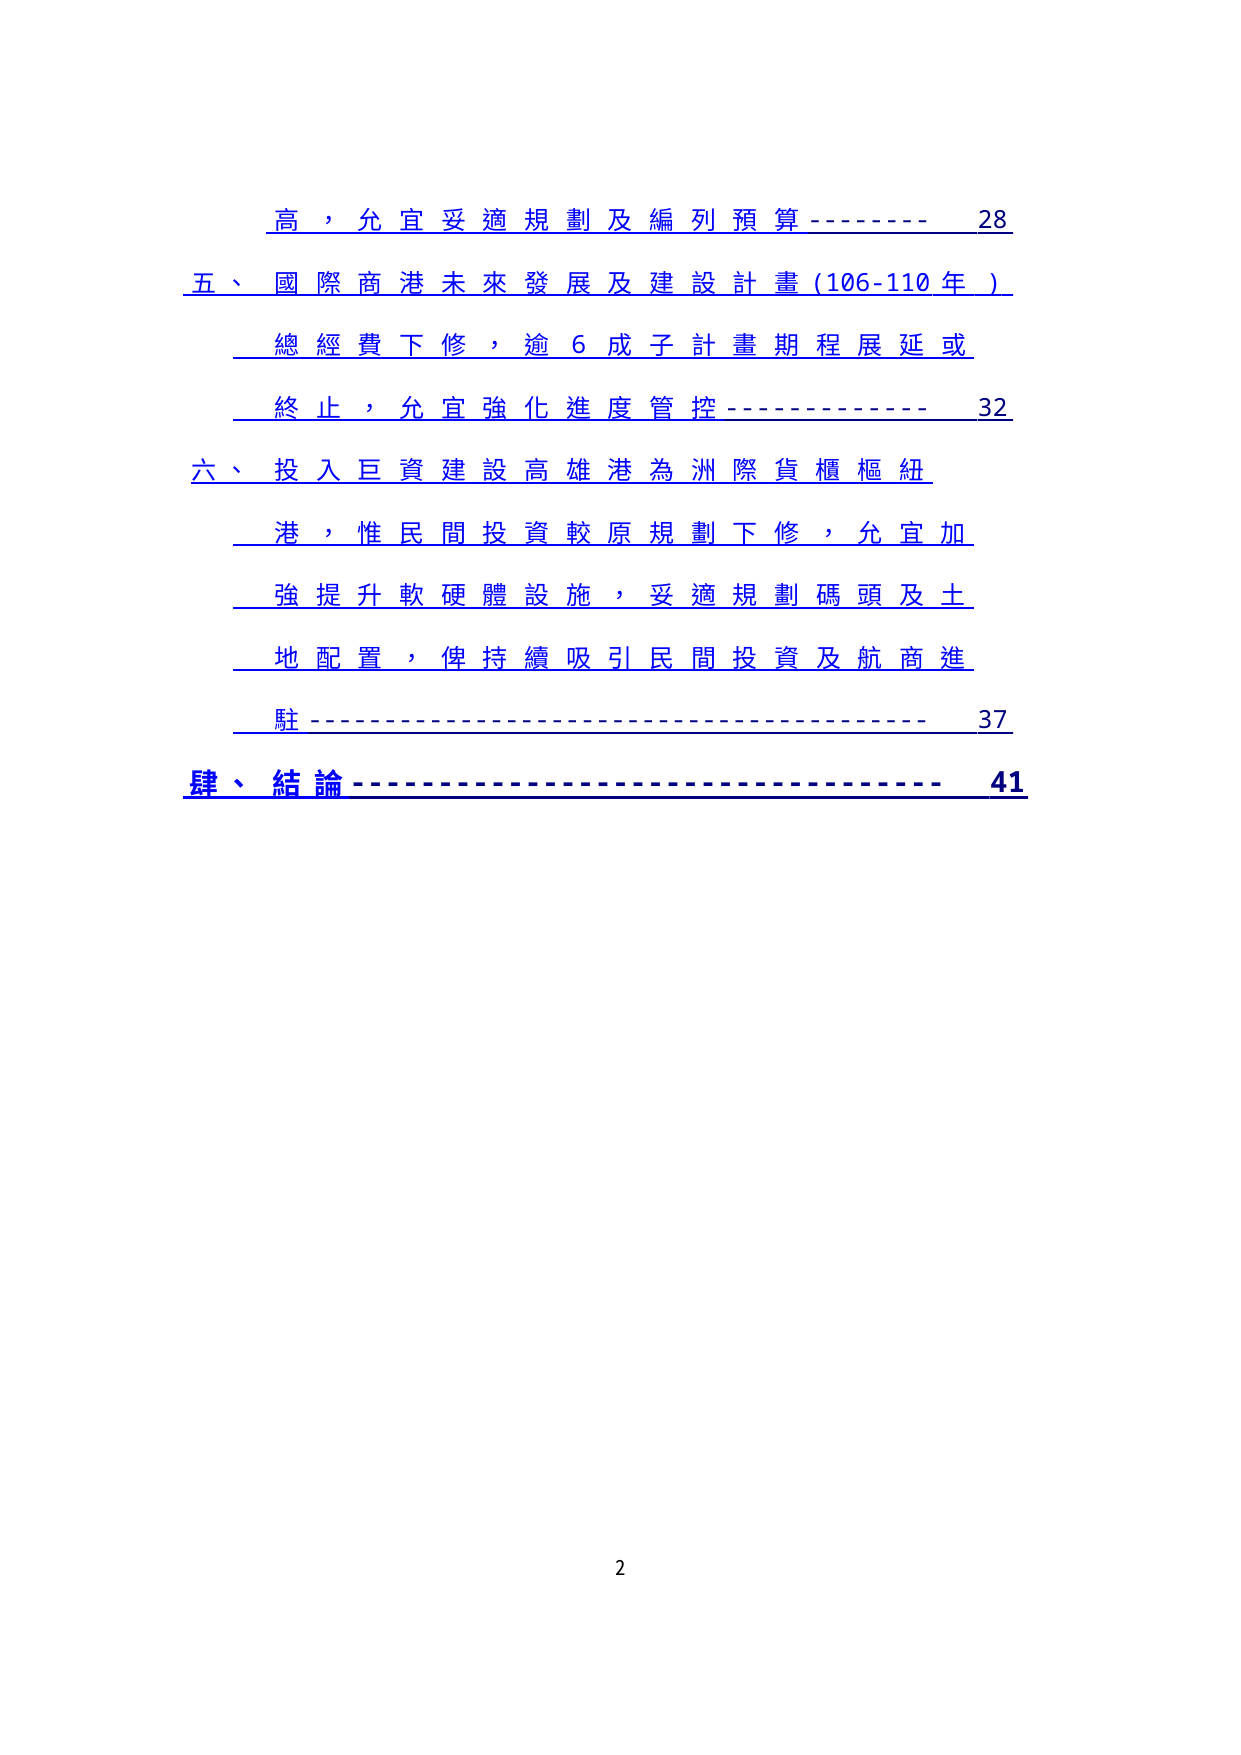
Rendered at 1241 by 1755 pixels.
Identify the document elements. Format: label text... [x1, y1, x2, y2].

text 高，允宜妥適規劃及編列預算 28 [183, 177, 1013, 240]
text 總經費下修，逾6成子計畫期程展延或終止，允宜強化進度管控 32 [183, 296, 1013, 427]
text 五、國際商港未來發展及建設計畫(106-110年) [183, 240, 1013, 294]
text 六、投入巨資建設高雄港為洲際貨櫃樞紐港，惟民間投資較原規劃下修，允宜加強提升軟硬體設施，妥適規劃碼頭及土地配置，俾持續吸引民間投資及航商進駐 37 [183, 427, 1013, 740]
text 肆、結論 41 [183, 740, 1028, 796]
